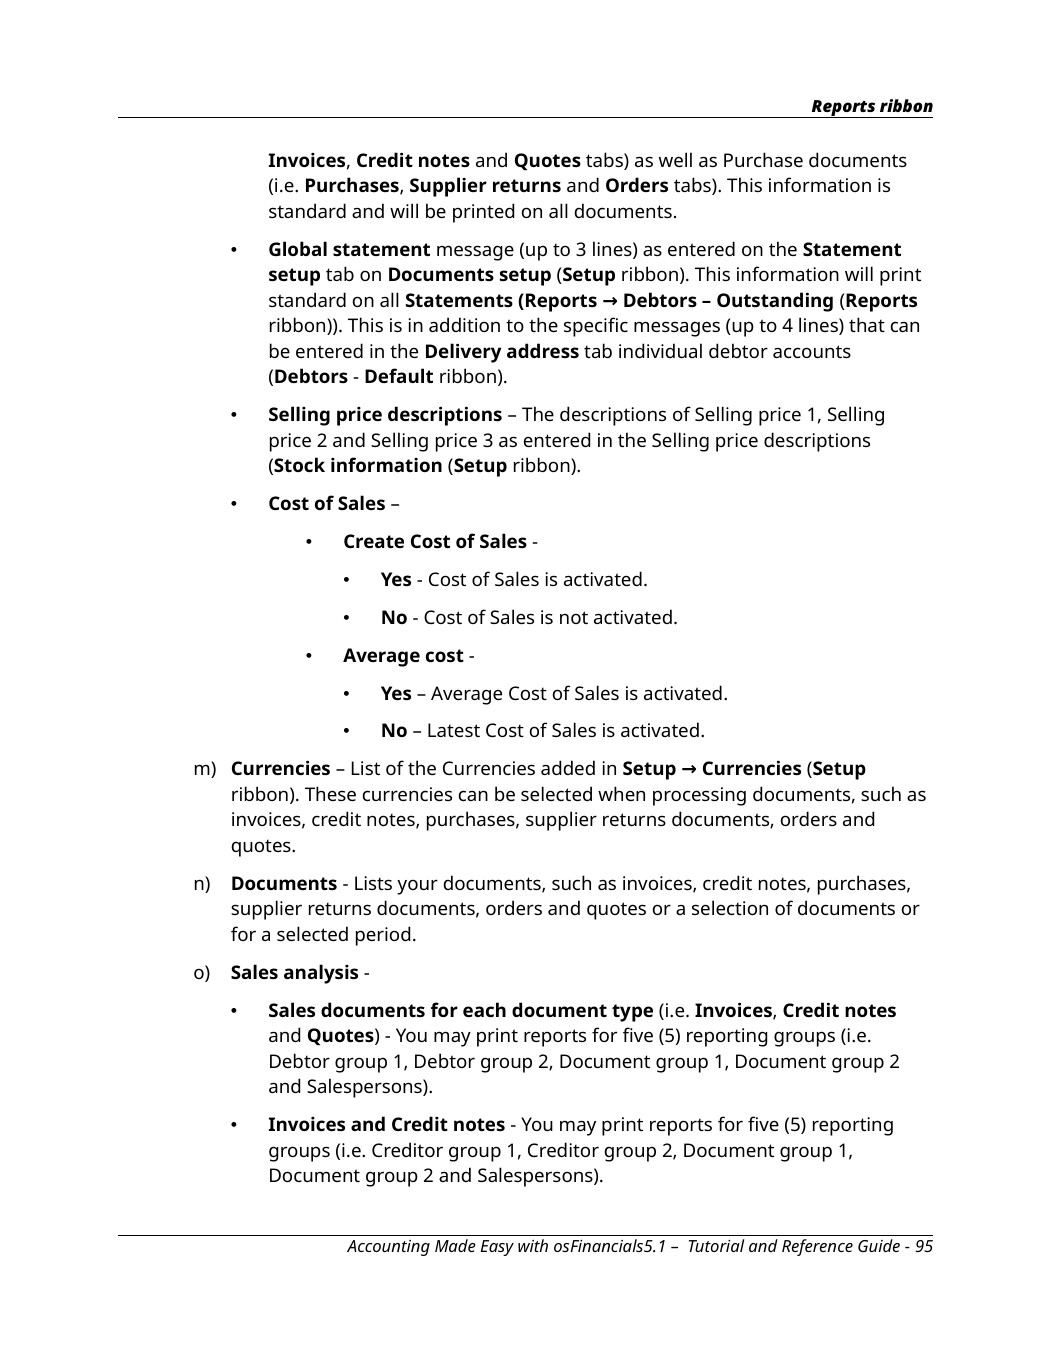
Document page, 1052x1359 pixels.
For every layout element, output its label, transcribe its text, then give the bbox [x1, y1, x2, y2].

list Create Cost of Sales - [306, 528, 933, 554]
list Selling price descriptions – The descriptions of Selling price 1, Selling price 2 and Selling price 3 as entered in the Selling price descriptions (Stock information (Setup ribbon). [231, 401, 933, 478]
list Currencies – List of the Currencies added in Setup → Currencies (Setup ribbon). These currencies can be selected when processing documents, such as invoices, credit notes, purchases, supplier returns documents, orders and quotes. [193, 756, 933, 858]
list Average cost - [306, 642, 933, 667]
list Yes - Cost of Sales is activated. [343, 566, 933, 592]
list No – Latest Cost of Sales is activated. [343, 718, 933, 743]
list Sales documents for each document type (i.e. Invoices, Credit notes and Quotes) - You may print reports for five (5) reporting groups (i.e. Debtor group 1, Debtor group 2, Document group 1, Document group 2 and Salespersons). [231, 997, 933, 1099]
list Global statement message (up to 3 lines) as entered on the Statement setup tab on Documents setup (Setup ribbon). This information will print standard on all Statements (Reports → Debtors – Outstanding (Reports ribbon)). This is in addition to the specific messages (up to 4 lines) that can be entered in the Delivery address tab individual debtor accounts (Debtors - Default ribbon). [231, 236, 933, 389]
list Cost of Sales – [231, 490, 933, 516]
list Yes – Average Cost of Sales is activated. [343, 680, 933, 705]
list Invoices, Credit notes and Quotes tabs) as well as Purchase documents (i.e. Purchases, Supplier returns and Orders tabs). This information is standard and will be printed on all documents. [231, 147, 933, 223]
list Documents - Lists your documents, such as invoices, credit notes, purchases, supplier returns documents, orders and quotes or a selection of documents or for a selected period. [193, 870, 933, 947]
list Sales analysis - [193, 959, 933, 985]
list No - Cost of Sales is not activated. [343, 604, 933, 629]
list Invoices and Credit notes - You may print reports for five (5) reporting groups (i.e. Creditor group 1, Creditor group 2, Document group 1, Document group 2 and Salespersons). [231, 1112, 933, 1188]
